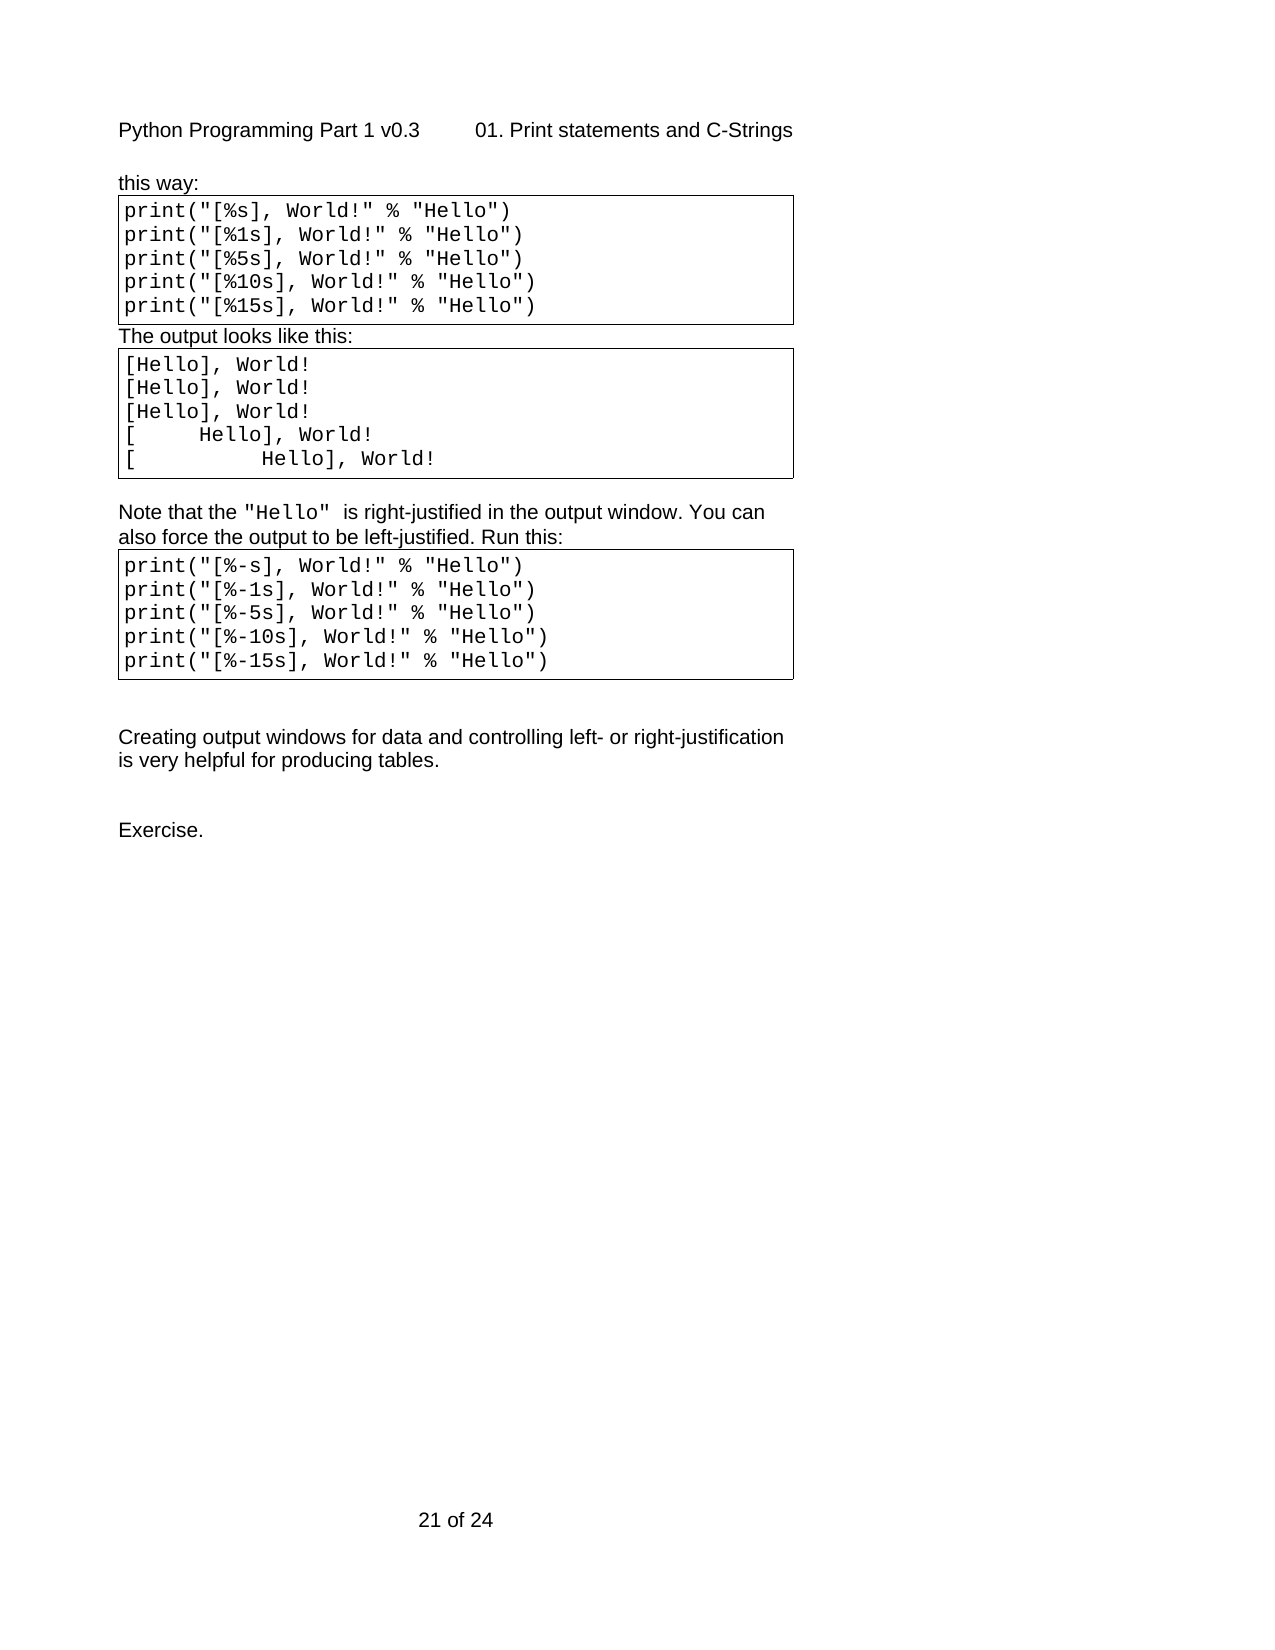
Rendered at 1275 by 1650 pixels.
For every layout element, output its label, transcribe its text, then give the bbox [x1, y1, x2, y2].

text this way: [118, 171, 793, 194]
table_header print("[%s], World!" % "Hello") print("[%1s], World!" % "Hello") print("[%5s], World!" % "Hello") print("[%10s], World!" % "Hello") print("[%15s], World!" % "Hello") [119, 196, 793, 324]
text Exercise. [118, 818, 793, 842]
text Note that the "Hello" is right-justified in the output window. You can also force the output to be left-justified. Run this: [118, 501, 793, 549]
text Creating output windows for data and controlling left- or right-justification is very helpful for producing tables. [118, 726, 793, 772]
table_header print("[%-s], World!" % "Hello") print("[%-1s], World!" % "Hello") print("[%-5s], World!" % "Hello") print("[%-10s], World!" % "Hello") print("[%-15s], World!" % "Hello") [119, 550, 793, 679]
table_header [Hello], World! [Hello], World! [Hello], World! [ Hello], World! [ Hello], World! [119, 349, 793, 477]
text The output looks like this: [118, 325, 793, 348]
